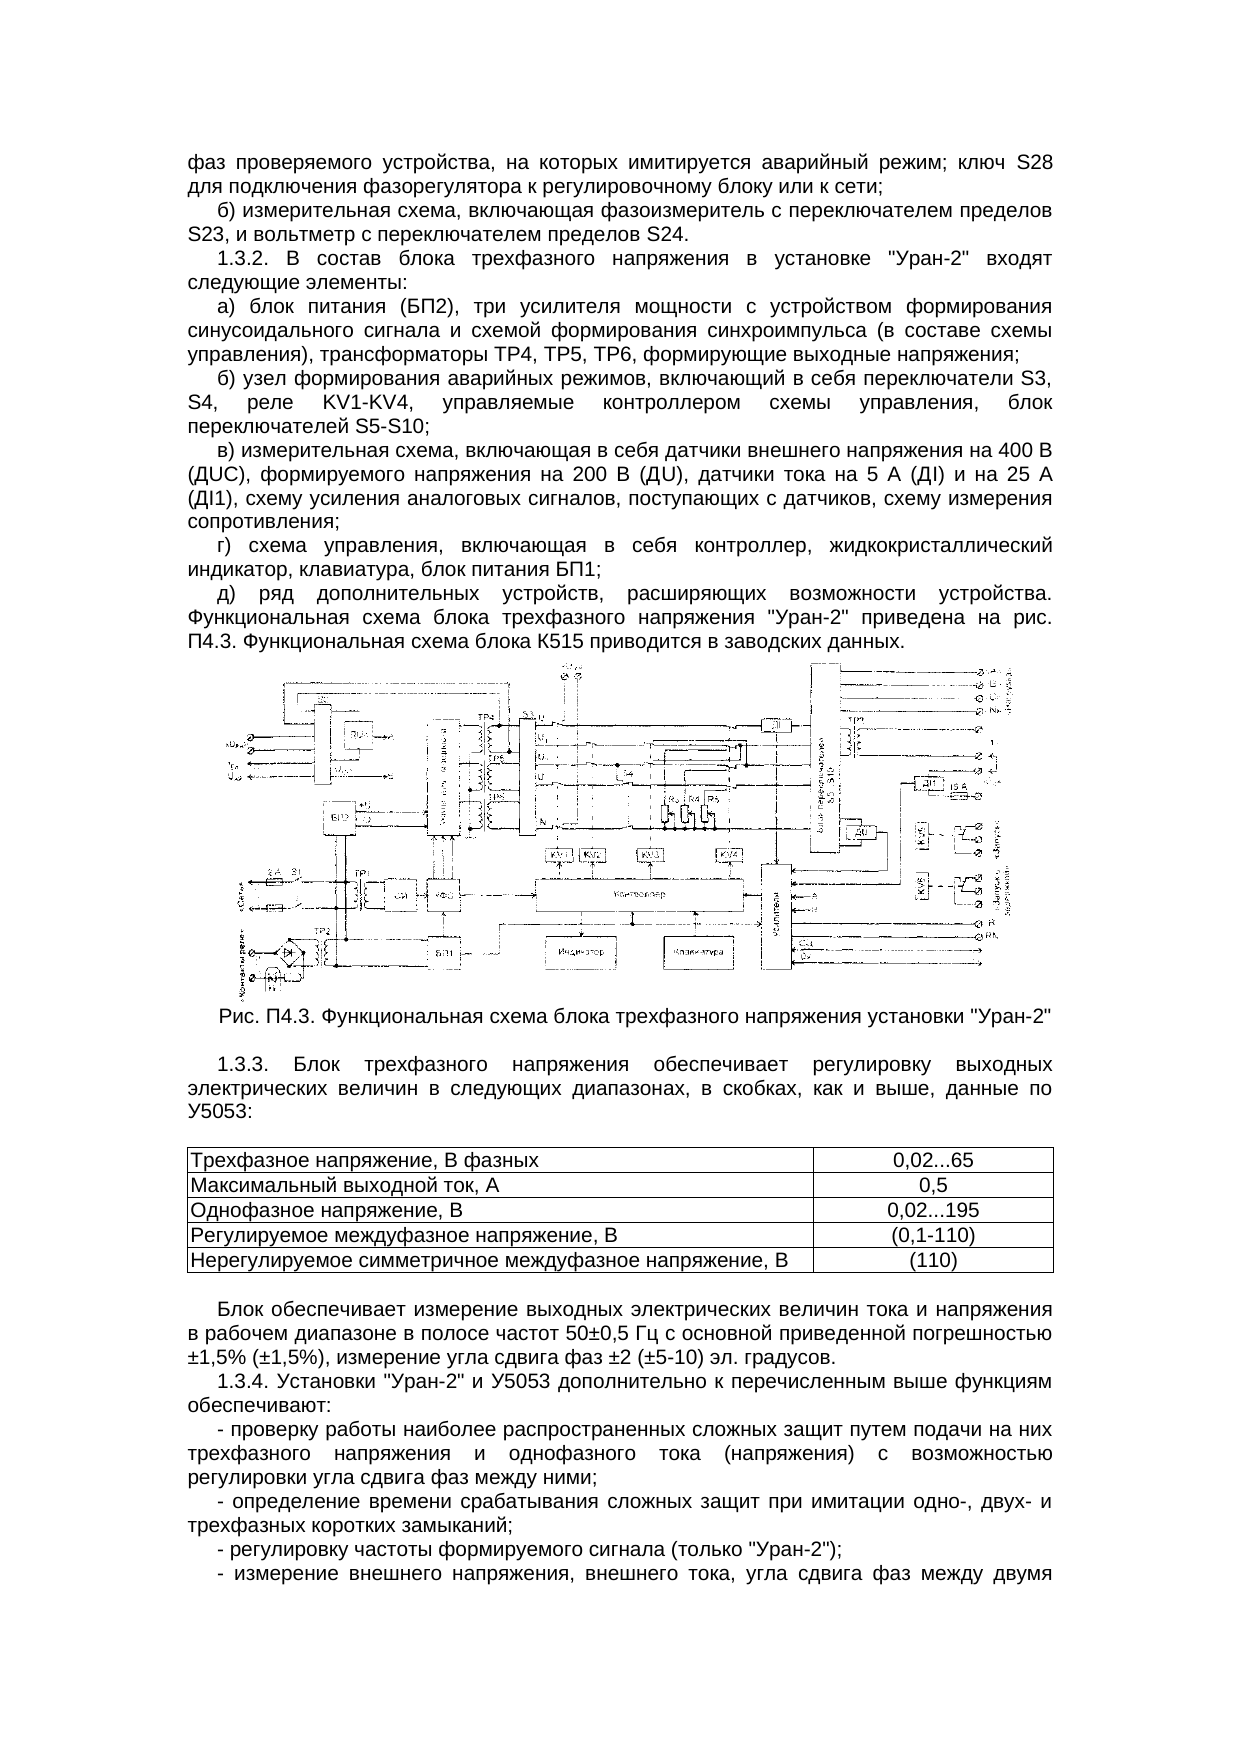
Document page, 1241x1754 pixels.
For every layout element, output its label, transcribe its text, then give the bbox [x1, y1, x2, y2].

text Рис. П4.3. Функциональная схема блока трехфазного напряжения установки "Уран-2" [187, 1003, 1053, 1027]
text Блок обеспечивает измерение выходных электрических величин тока и напряжения в рабочем диапазоне в полосе частот 50±0,5 Гц с основной приведенной погрешностью ±1,5% (±1,5%), измерение угла сдвига фаз ±2 (±5-10) эл. градусов. [187, 1297, 1053, 1369]
text д) ряд дополнительных устройств, расширяющих возможности устройства. Функциональная схема блока трехфазного напряжения "Уран-2" приведена на рис. П4.3. Функциональная схема блока К515 приводится в заводских данных. [187, 581, 1053, 653]
text г) схема управления, включающая в себя контроллер, жидкокристаллический индикатор, клавиатура, блок питания БП1; [187, 533, 1053, 581]
text - регулировку частоты формируемого сигнала (только "Уран-2"); [187, 1537, 1053, 1561]
text б) узел формирования аварийных режимов, включающий в себя переключатели S3, S4, реле KV1-KV4, управляемые контроллером схемы управления, блок переключателей S5-S10; [187, 366, 1053, 437]
text б) измерительная схема, включающая фазоизмеритель с переключателем пределов S23, и вольтметр с переключателем пределов S24. [187, 198, 1053, 246]
text 1.3.3. Блок трехфазного напряжения обеспечивает регулировку выходных электрических величин в следующих диапазонах, в скобках, как и выше, данные по У5053: [187, 1051, 1053, 1123]
text 1.3.2. В состав блока трехфазного напряжения в установке "Уран-2" входят следующие элементы: [187, 246, 1053, 294]
text - определение времени срабатывания сложных защит при имитации одно-, двух- и трехфазных коротких замыканий; [187, 1489, 1053, 1537]
text 1.3.4. Установки "Уран-2" и У5053 дополнительно к перечисленным выше функциям обеспечивают: [187, 1369, 1053, 1417]
text - проверку работы наиболее распространенных сложных защит путем подачи на них трехфазного напряжения и однофазного тока (напряжения) с возможностью регулировки угла сдвига фаз между ними; [187, 1417, 1053, 1489]
text - измерение внешнего напряжения, внешнего тока, угла сдвига фаз между двумя [187, 1561, 1053, 1585]
text а) блок питания (БП2), три усилителя мощности с устройством формирования синусоидального сигнала и схемой формирования синхроимпульса (в составе схемы управления), трансформаторы ТР4, ТР5, ТР6, формирующие выходные напряжения; [187, 294, 1053, 366]
text фаз проверяемого устройства, на которых имитируется аварийный режим; ключ S28 для подключения фазорегулятора к регулировочному блоку или к сети; [187, 150, 1053, 198]
text в) измерительная схема, включающая в себя датчики внешнего напряжения на 400 В (ДUС), формируемого напряжения на 200 В (ДU), датчики тока на 5 А (ДI) и на 25 А (ДI1), схему усиления аналоговых сигналов, поступающих с датчиков, схему измерения сопротивления; [187, 437, 1053, 533]
